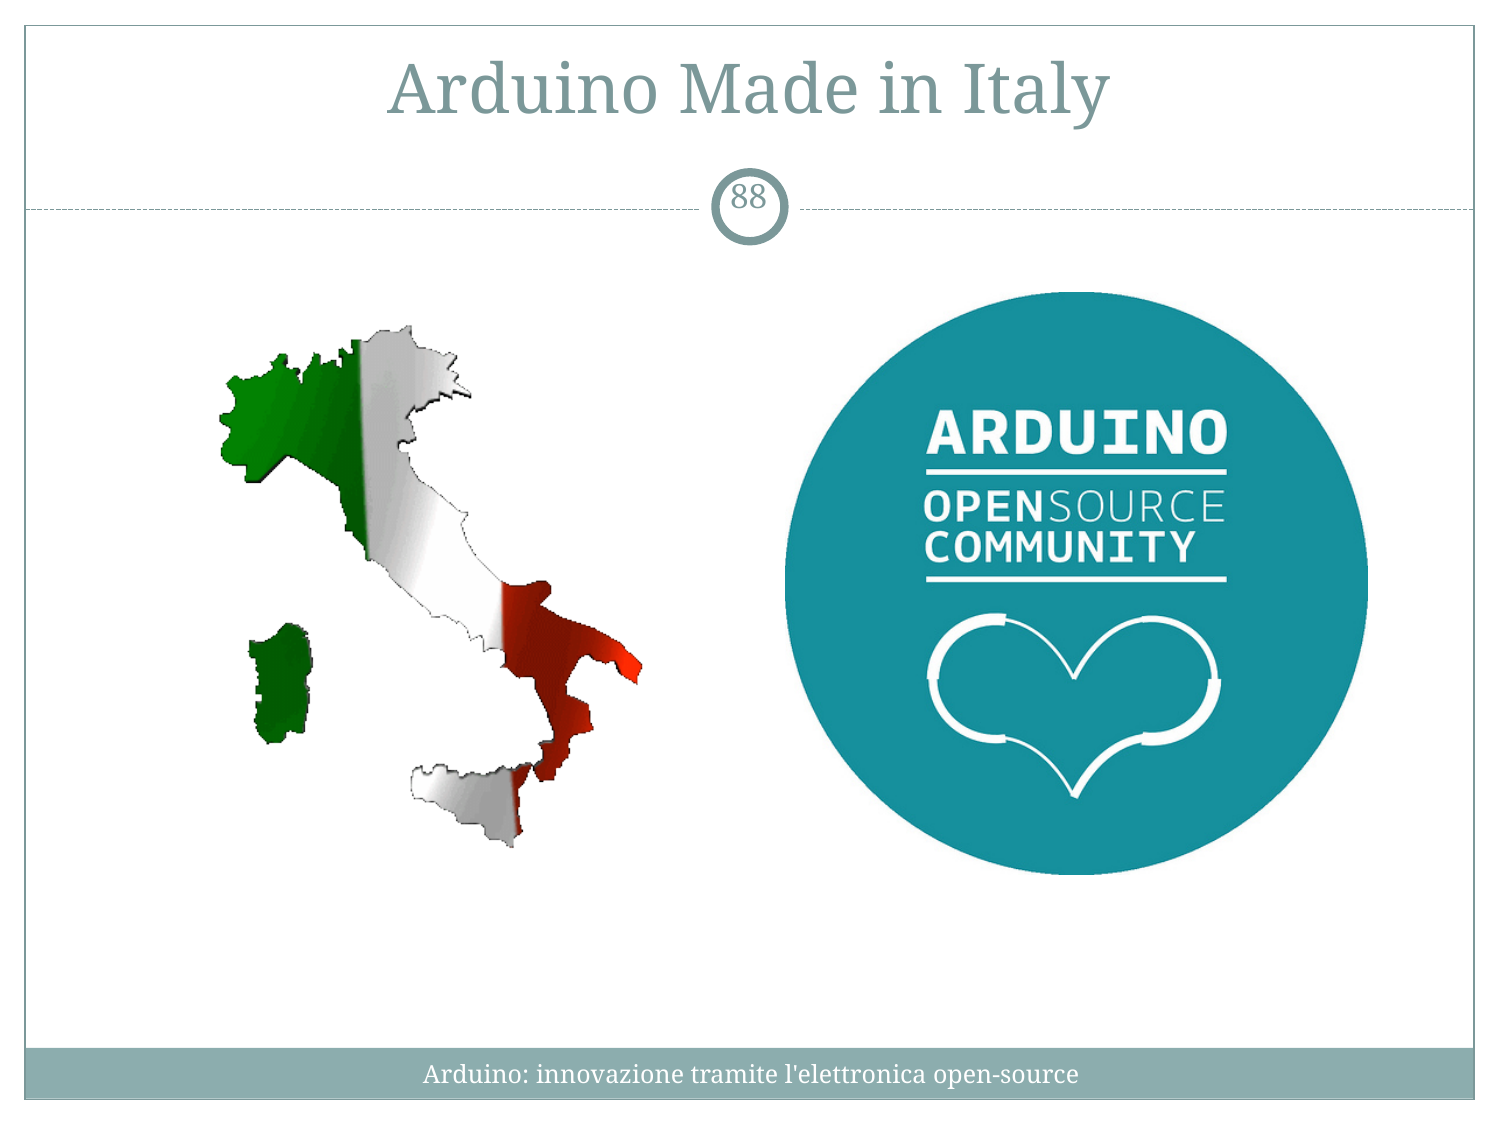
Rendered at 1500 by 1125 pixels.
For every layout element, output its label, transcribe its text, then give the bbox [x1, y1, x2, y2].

slide_number [715, 168, 791, 241]
title Arduino Made in Italy [49, 37, 1450, 162]
picture [785, 292, 1368, 875]
picture [210, 316, 649, 864]
footer Arduino: innovazione tramite l'elettronica open-source [50, 1051, 1454, 1112]
